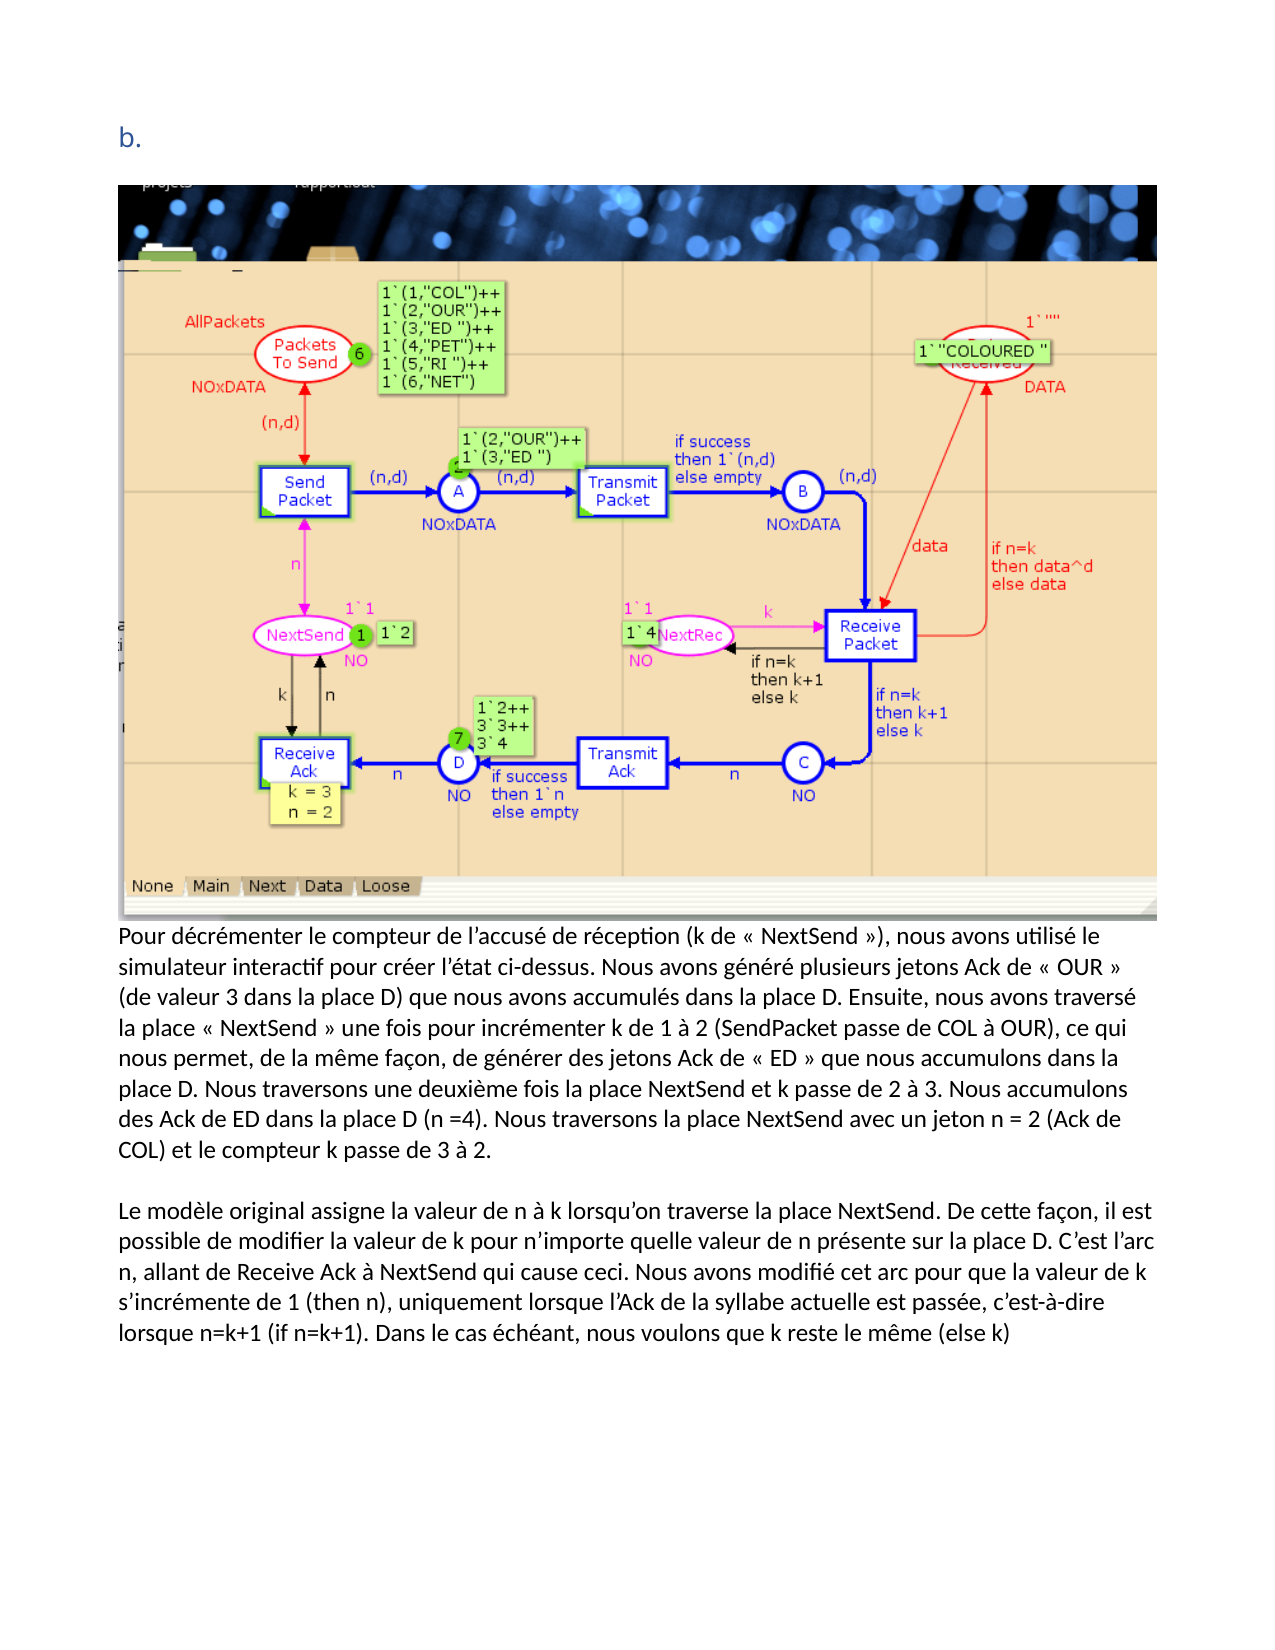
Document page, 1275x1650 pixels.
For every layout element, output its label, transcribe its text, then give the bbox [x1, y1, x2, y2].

text Le modèle original assigne la valeur de n à k lorsqu’on traverse la place NextSend. De cette façon, il est possible de modifier la valeur de k pour n’importe quelle valeur de n présente sur la place D. C’est l’arc n, allant de Receive Ack à NextSend qui cause ceci. Nous avons modifié cet arc pour que la valeur de k s’incrémente de 1 (then n), uniquement lorsque l’Ack de la syllabe actuelle est passée, c’est-à-dire lorsque n=k+1 (if n=k+1). Dans le cas échéant, nous voulons que k reste le même (else k) [118, 1195, 1157, 1348]
subtitle b. [118, 118, 1157, 155]
text Pour décrémenter le compteur de l’accusé de réception (k de « NextSend »), nous avons utilisé le simulateur interactif pour créer l’état ci-dessus. Nous avons généré plusieurs jetons Ack de « OUR » (de valeur 3 dans la place D) que nous avons accumulés dans la place D. Ensuite, nous avons traversé la place « NextSend » une fois pour incrémenter k de 1 à 2 (SendPacket passe de COL à OUR), ce qui nous permet, de la même façon, de générer des jetons Ack de « ED » que nous accumulons dans la place D. Nous traversons une deuxième fois la place NextSend et k passe de 2 à 3. Nous accumulons des Ack de ED dans la place D (n =4). Nous traversons la place NextSend avec un jeton n = 2 (Ack de COL) et le compteur k passe de 3 à 2. [118, 921, 1157, 1164]
